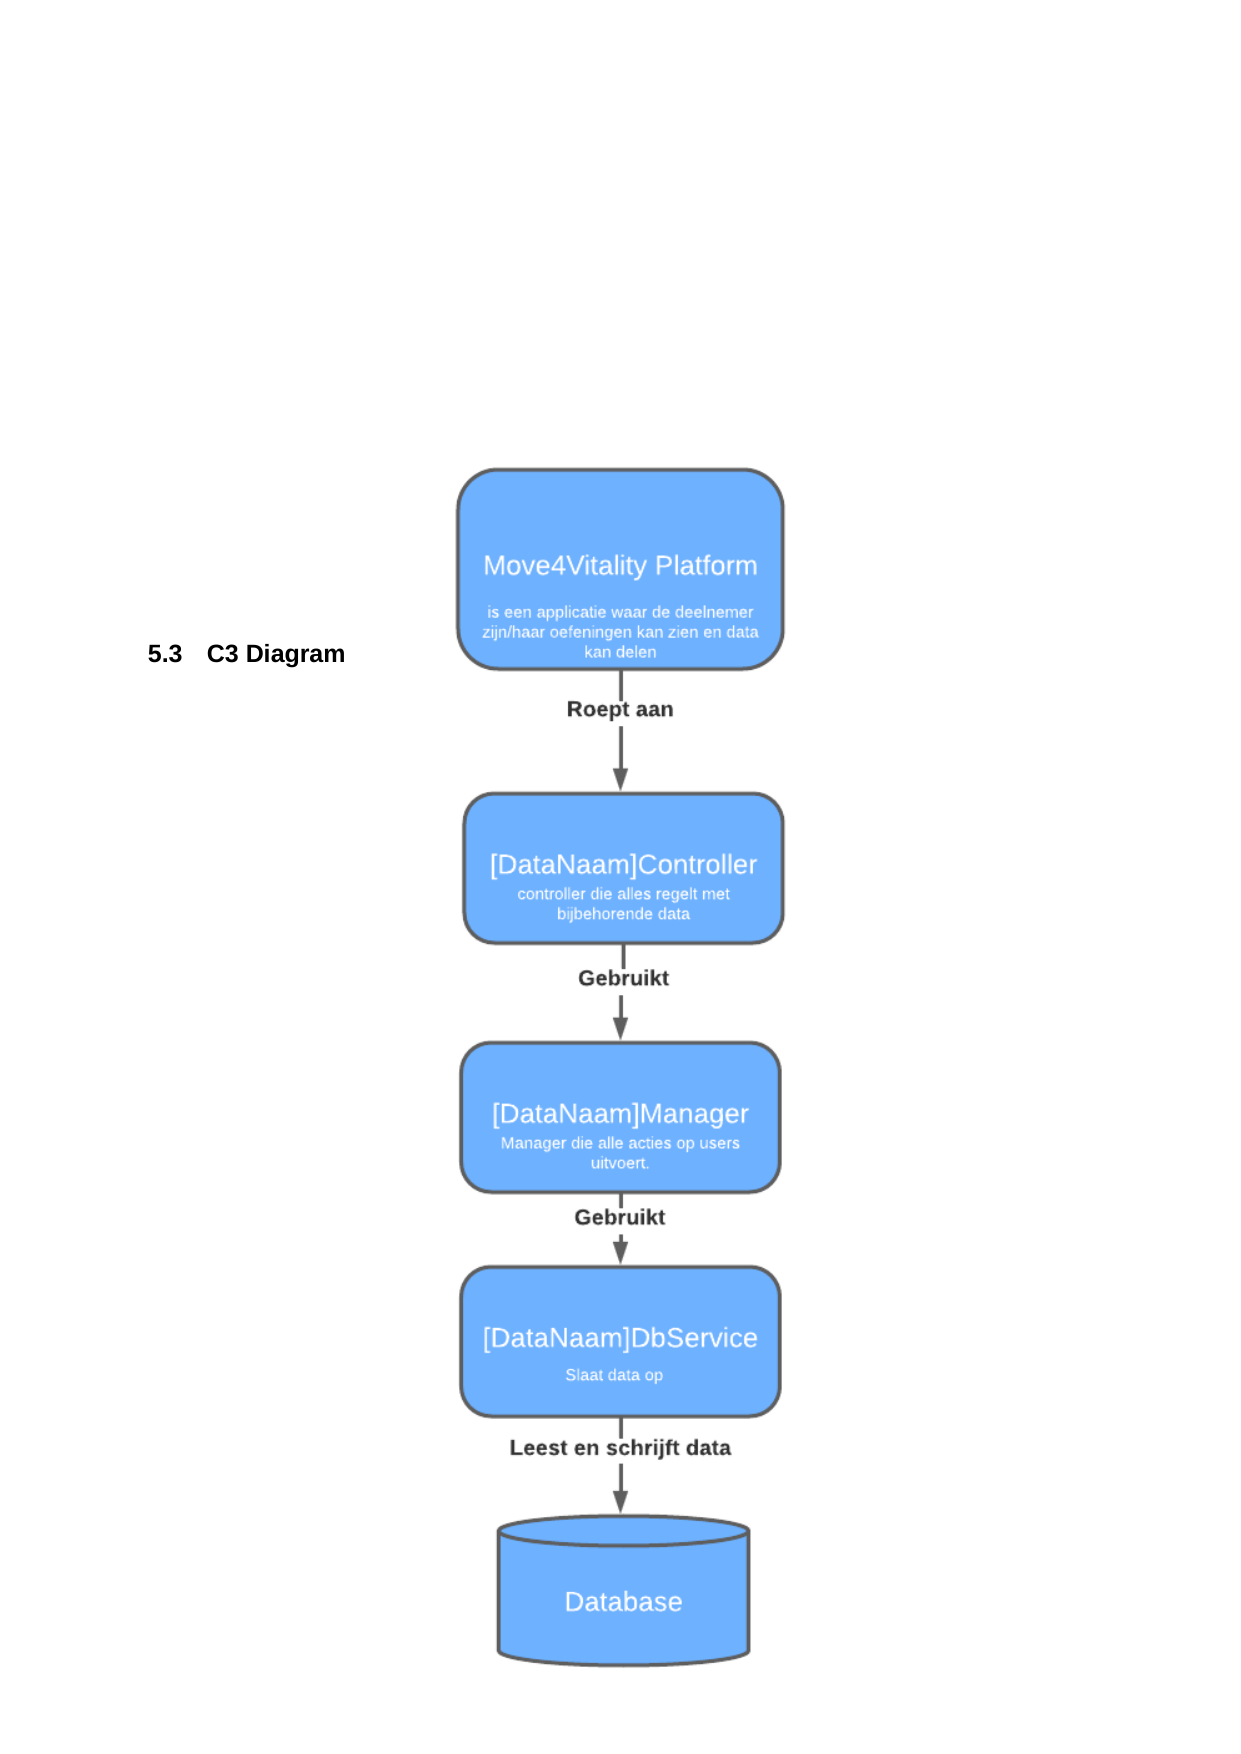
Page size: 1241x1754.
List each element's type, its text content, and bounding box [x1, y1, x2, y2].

subtitle [828, 639, 1093, 668]
subtitle C3 Diagram [148, 639, 412, 668]
